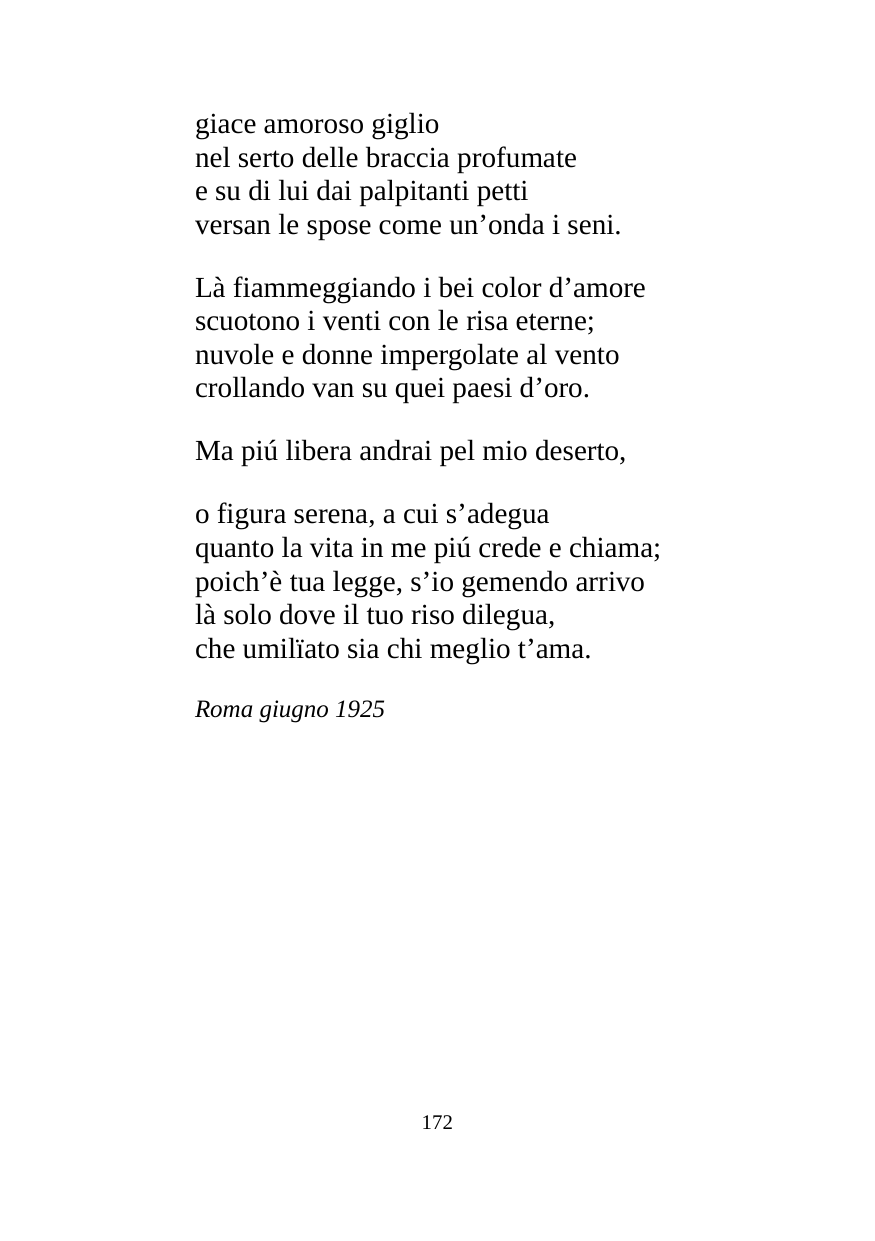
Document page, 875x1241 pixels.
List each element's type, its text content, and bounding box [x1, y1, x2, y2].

text Roma giugno 1925 [195, 694, 768, 722]
text o figura serena, a cui s’adegua quanto la vita in me piú crede e chiama; poich’è tua legge, s’io gemendo arrivo là solo dove il tuo riso dilegua, che umilïato sia chi meglio t’ama. [195, 497, 768, 664]
text giace amoroso giglio nel serto delle braccia profumate e su di lui dai palpitanti petti versan le spose come un’onda i seni. [195, 106, 768, 240]
text Ma piú libera andrai pel mio deserto, [195, 433, 768, 467]
text Là fiammeggiando i bei color d’amore scuotono i venti con le risa eterne; nuvole e donne impergolate al vento crollando van su quei paesi d’oro. [195, 270, 768, 404]
